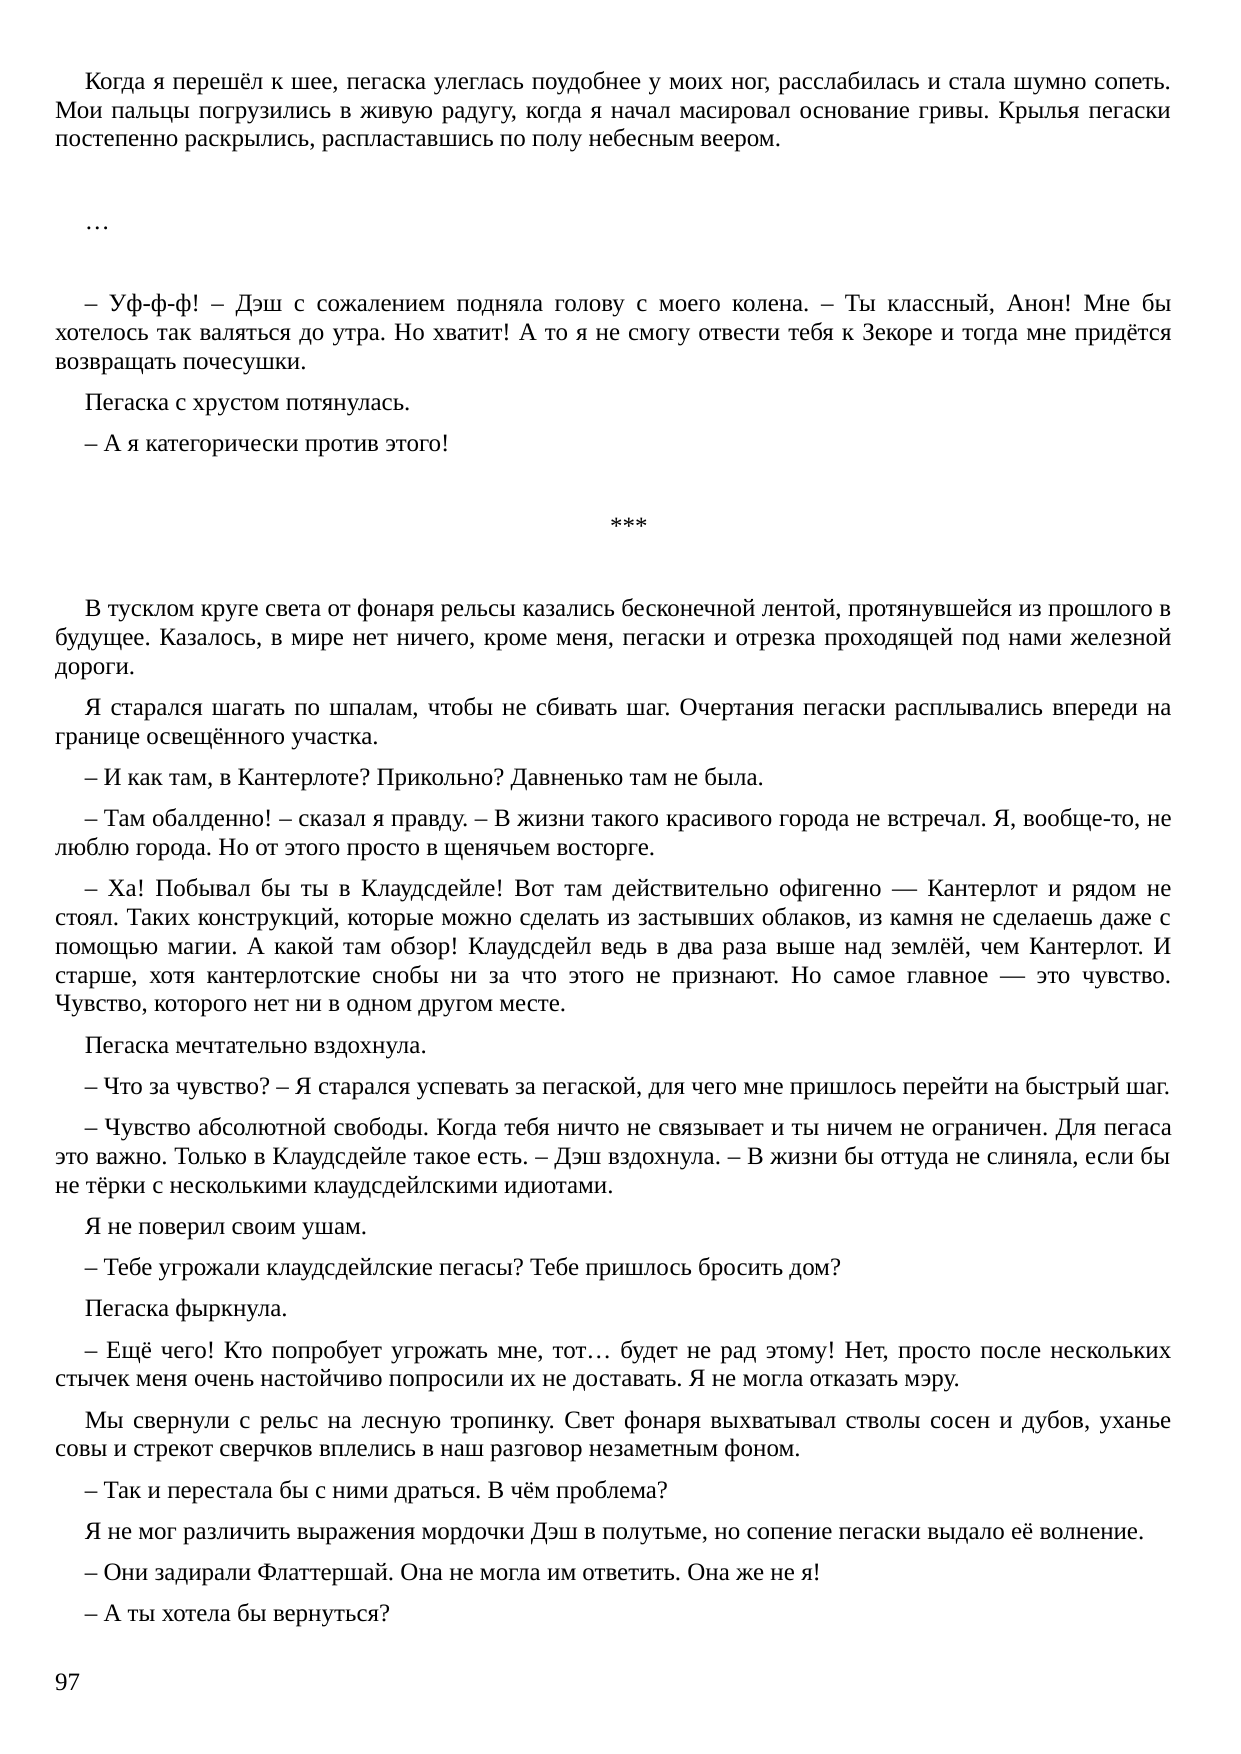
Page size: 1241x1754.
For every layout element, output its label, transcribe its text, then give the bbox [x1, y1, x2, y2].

text В тусклом круге света от фонаря рельсы казались бесконечной лентой, протянувшейся из прошлого в будущее. Казалось, в мире нет ничего, кроме меня, пегаски и отрезка проходящей под нами железной дороги. [55, 593, 1173, 680]
text Я не поверил своим ушам. [55, 1211, 1173, 1240]
text – А я категорически против этого! [55, 428, 1173, 457]
text – Тебе угрожали клаудсдейлские пегасы? Тебе пришлось бросить дом? [55, 1252, 1173, 1281]
text – Там обалденно! – сказал я правду. – В жизни такого красивого города не встречал. Я, вообще-то, не люблю города. Но от этого просто в щенячьем восторге. [55, 803, 1173, 861]
text Я старался шагать по шпалам, чтобы не сбивать шаг. Очертания пегаски расплывались впереди на границе освещённого участка. [55, 692, 1173, 750]
text – Так и перестала бы с ними драться. В чём проблема? [55, 1475, 1173, 1503]
text Пегаска с хрустом потянулась. [55, 387, 1173, 416]
text – Уф-ф-ф! – Дэш с сожалением подняла голову с моего колена. – Ты классный, Анон! Мне бы хотелось так валяться до утра. Но хватит! А то я не смогу отвести тебя к Зекоре и тогда мне придётся возвращать почесушки. [55, 288, 1173, 375]
text Мы свернули с рельс на лесную тропинку. Свет фонаря выхватывал стволы сосен и дубов, уханье совы и стрекот сверчков вплелись в наш разговор незаметным фоном. [55, 1405, 1173, 1462]
text – Чувство абсолютной свободы. Когда тебя ничто не связывает и ты ничем не ограничен. Для пегаса это важно. Только в Клаудсдейле такое есть. – Дэш вздохнула. – В жизни бы оттуда не слиняла, если бы не тёрки с несколькими клаудсдейлскими идиотами. [55, 1112, 1173, 1198]
text – Ещё чего! Кто попробует угрожать мне, тот… будет не рад этому! Нет, просто после нескольких стычек меня очень настойчиво попросили их не доставать. Я не могла отказать мэру. [55, 1335, 1173, 1392]
text Когда я перешёл к шее, пегаска улеглась поудобнее у моих ног, расслабилась и стала шумно сопеть. Мои пальцы погрузились в живую радугу, когда я начал масировал основание гривы. Крылья пегаски постепенно раскрылись, распластавшись по полу небесным веером. [55, 66, 1173, 152]
text Пегаска мечтательно вздохнула. [55, 1030, 1173, 1058]
text … [55, 206, 1173, 235]
text Я не мог различить выражения мордочки Дэш в полутьме, но сопение пегаски выдало её волнение. [55, 1516, 1173, 1545]
text – А ты хотела бы вернуться? [55, 1598, 1173, 1627]
text – Они задирали Флаттершай. Она не могла им ответить. Она же не я! [55, 1557, 1173, 1586]
text *** [55, 511, 1173, 540]
text – Что за чувство? – Я старался успевать за пегаской, для чего мне пришлось перейти на быстрый шаг. [55, 1071, 1173, 1100]
text – Ха! Побывал бы ты в Клаудсдейле! Вот там действительно офигенно — Кантерлот и рядом не стоял. Таких конструкций, которые можно сделать из застывших облаков, из камня не сделаешь даже с помощью магии. А какой там обзор! Клаудсдейл ведь в два раза выше над землёй, чем Кантерлот. И старше, хотя кантерлотские снобы ни за что этого не признают. Но самое главное — это чувство. Чувство, которого нет ни в одном другом месте. [55, 873, 1173, 1017]
text – И как там, в Кантерлоте? Прикольно? Давненько там не была. [55, 762, 1173, 791]
text Пегаска фыркнула. [55, 1293, 1173, 1322]
